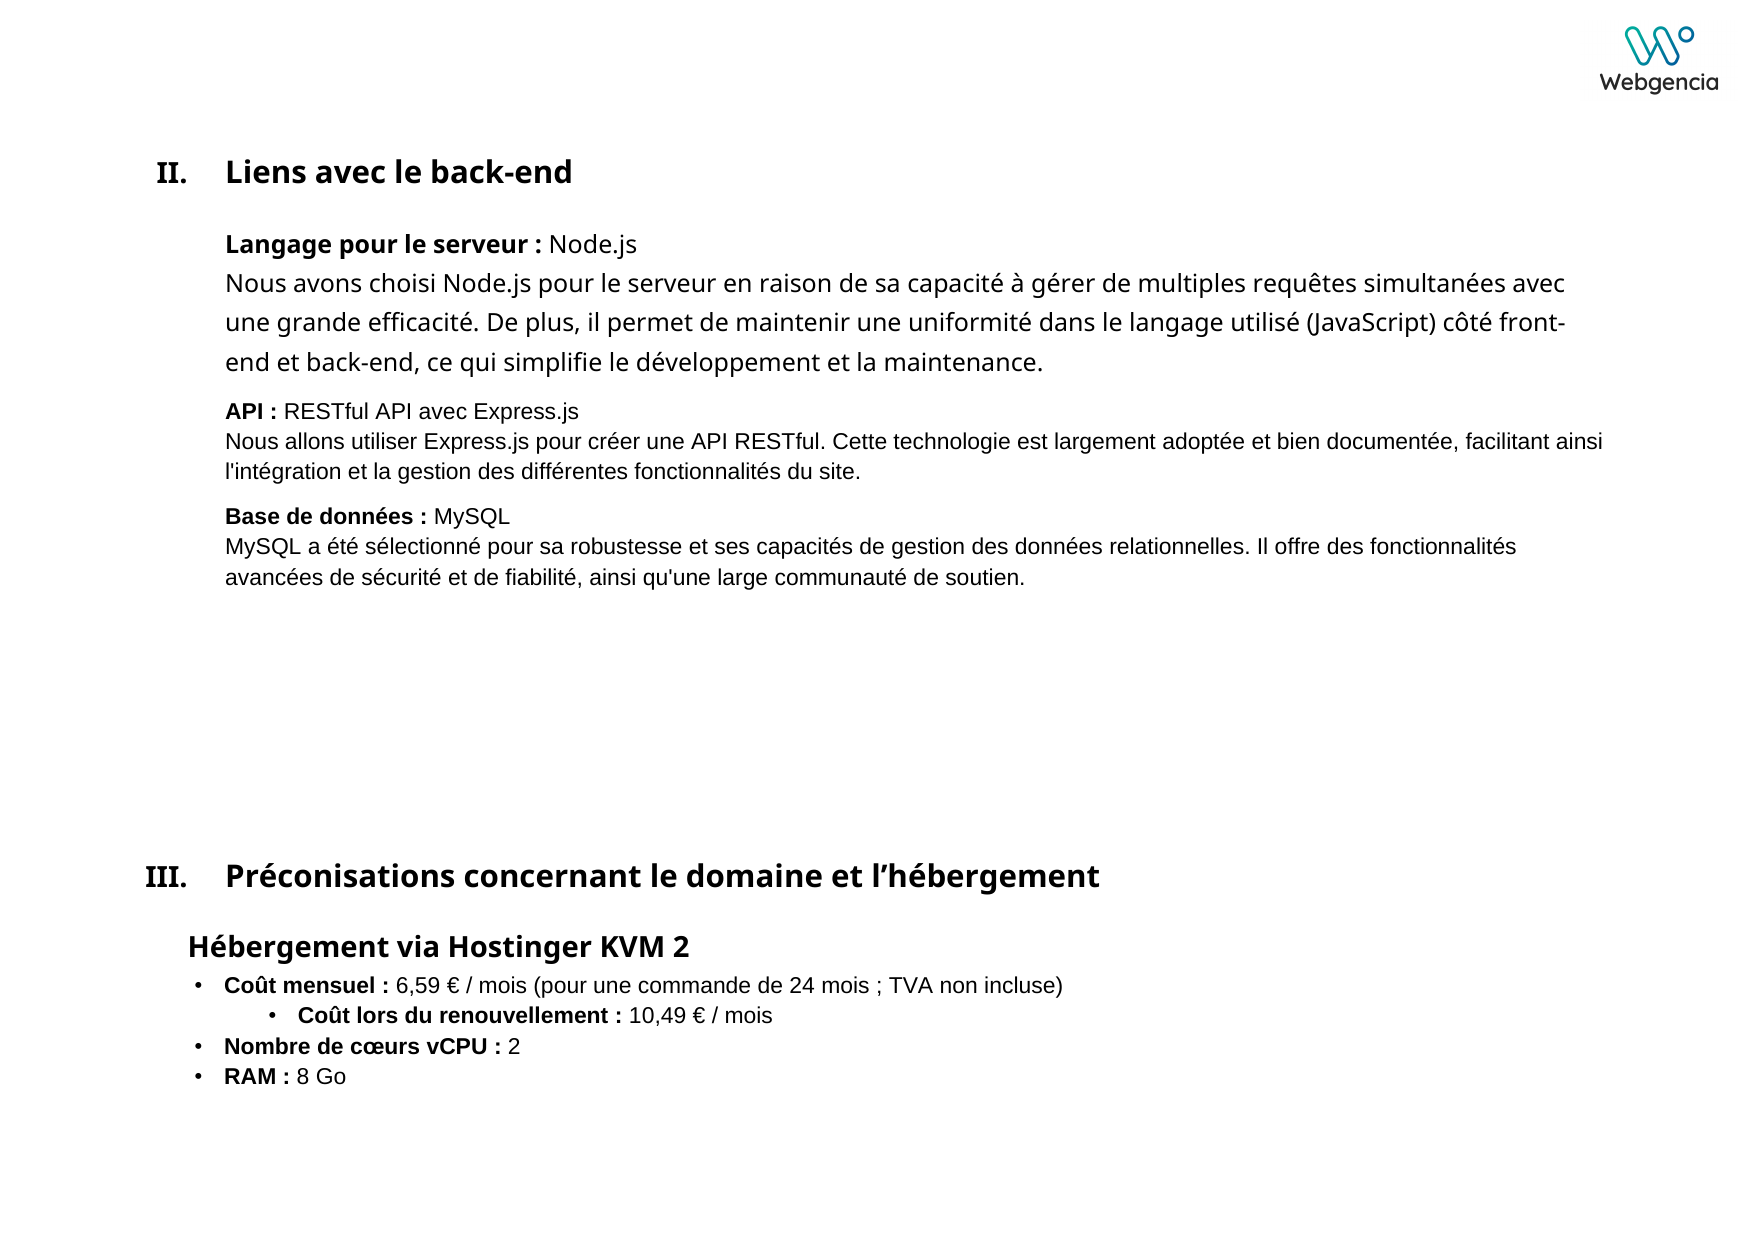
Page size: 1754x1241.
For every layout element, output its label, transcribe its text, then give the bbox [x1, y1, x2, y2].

text API : RESTful API avec Express.js Nous allons utiliser Express.js pour créer une API RESTful. Cette technologie est largement adoptée et bien documentée, facilitant ainsi l'intégration et la gestion des différentes fonctionnalités du site. [225, 398, 1604, 485]
subtitle Préconisations concernant le domaine et l’hébergement [187, 854, 1604, 896]
list Nombre de cœurs vCPU : 2 [194, 1033, 1604, 1059]
list Coût lors du renouvellement : 10,49 € / mois [268, 1002, 1604, 1029]
text Langage pour le serveur : Node.js Nous avons choisi Node.js pour le serveur en raison de sa capacité à gérer de multiples requêtes simultanées avec une grande efficacité. De plus, il permet de maintenir une uniformité dans le langage utilisé (JavaScript) côté front-end et back-end, ce qui simplifie le développement et la maintenance. [225, 227, 1604, 378]
list RAM : 8 Go [194, 1063, 1604, 1089]
subtitle Liens avec le back-end [187, 150, 1604, 193]
picture [1580, 20, 1739, 101]
text Hébergement via Hostinger KVM 2 [187, 927, 1604, 966]
text Base de données : MySQL MySQL a été sélectionné pour sa robustesse et ses capacités de gestion des données relationnelles. Il offre des fonctionnalités avancées de sécurité et de fiabilité, ainsi qu'une large communauté de soutien. [225, 503, 1604, 590]
list Coût mensuel : 6,59 € / mois (pour une commande de 24 mois ; TVA non incluse) [194, 972, 1604, 998]
